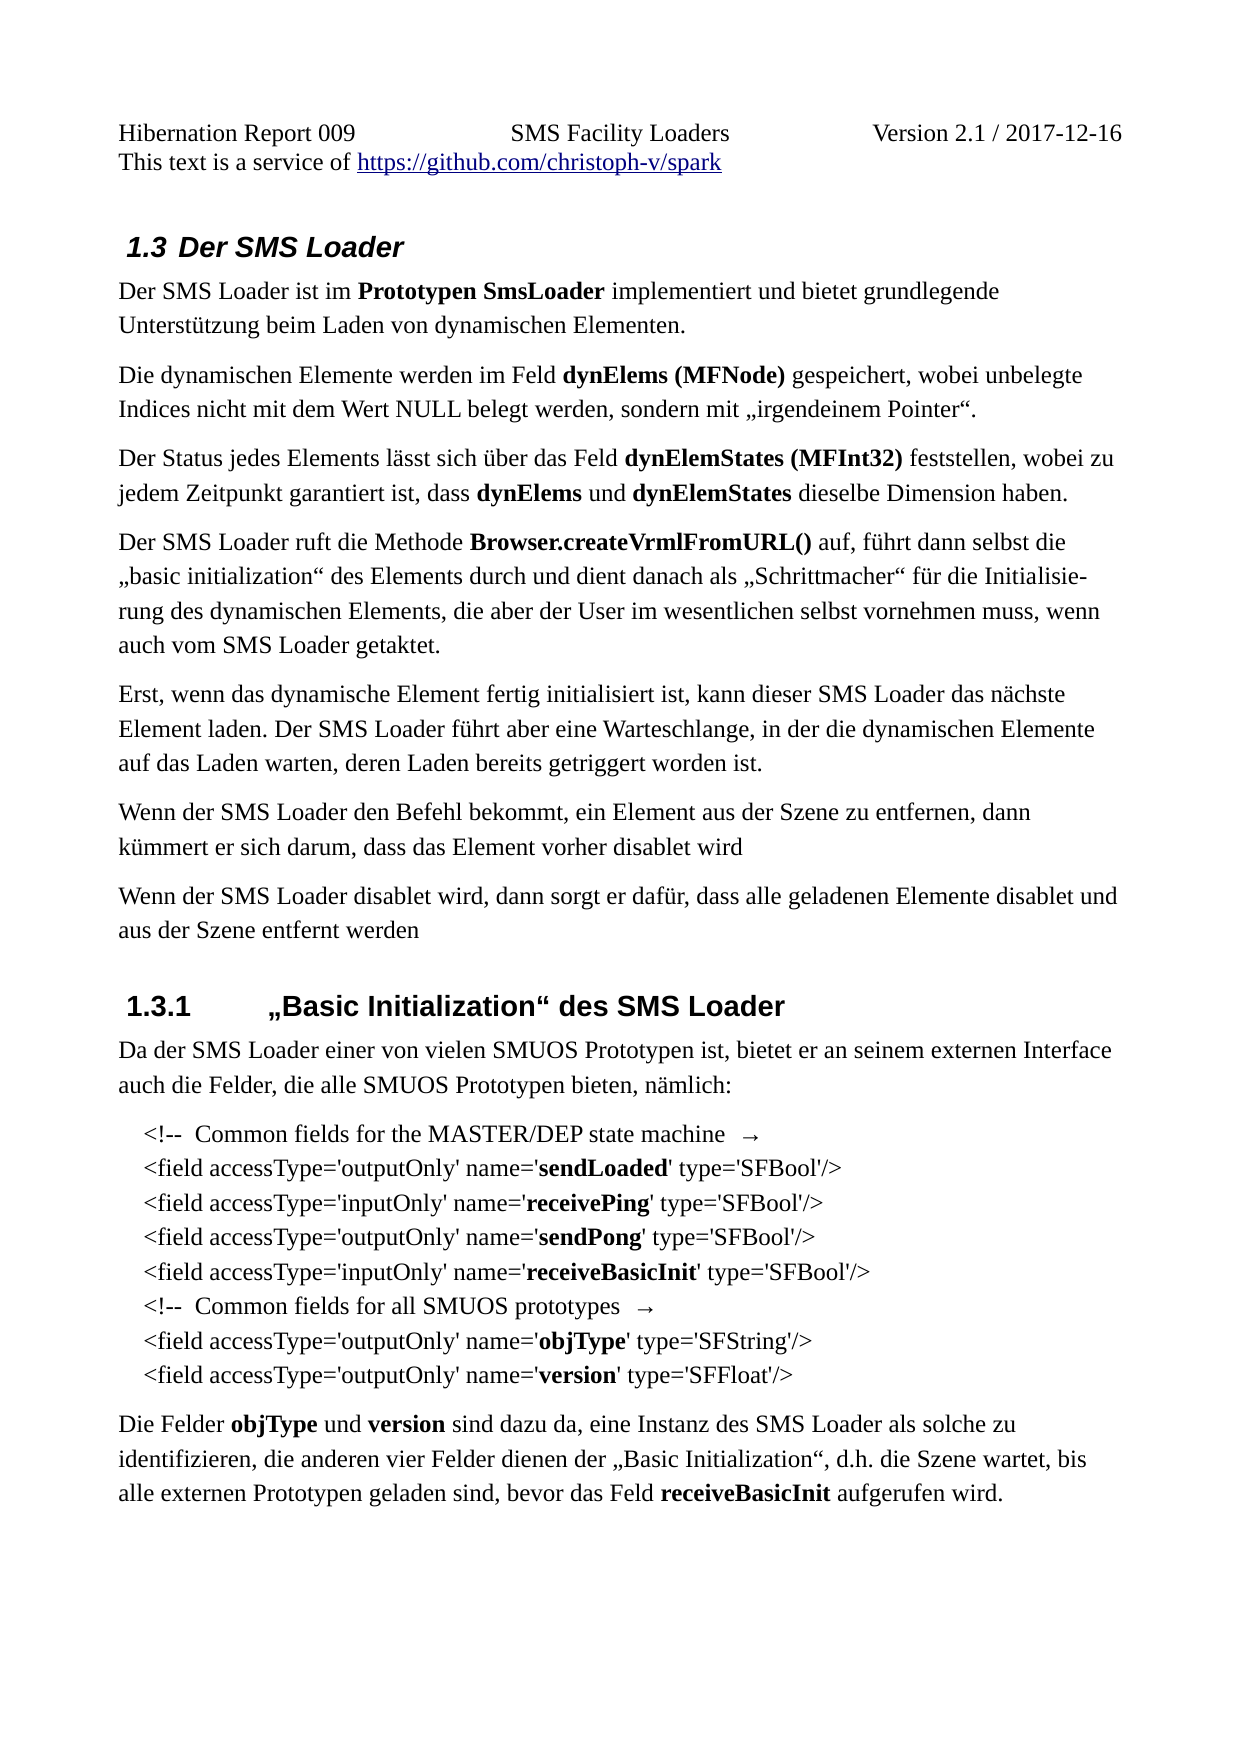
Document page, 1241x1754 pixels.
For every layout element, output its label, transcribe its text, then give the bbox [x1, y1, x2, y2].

text Erst, wenn das dynamische Element fertig initialisiert ist, kann dieser SMS Loader das nächste Element laden. Der SMS Loader führt aber eine Warteschlange, in der die dynamischen Elemente auf das Laden warten, deren Laden bereits getriggert worden ist. [118, 679, 1122, 777]
text Der Status jedes Elements lässt sich über das Feld dynElemStates (MFInt32) feststellen, wobei zu jedem Zeitpunkt garantiert ist, dass dynElems und dynElemStates dieselbe Dimension haben. [118, 443, 1122, 506]
subtitle Der SMS Loader [118, 230, 1122, 264]
text <!-- Common fields for the MASTER/DEP state machine → <field accessType='outputOnly' name='sendLoaded' type='SFBool'/> <field accessType='inputOnly' name='receivePing' type='SFBool'/> <field accessType='outputOnly' name='sendPong' type='SFBool'/> <field accessType='inputOnly' name='receiveBasicInit' type='SFBool'/> <!-- Common fields for all SMUOS prototypes → <field accessType='outputOnly' name='objType' type='SFString'/> <field accessType='outputOnly' name='version' type='SFFloat'/> [118, 1119, 1122, 1389]
text Die Felder objType und version sind dazu da, eine Instanz des SMS Loader als solche zu identifizieren, die anderen vier Felder dienen der „Basic Initialization“, d.h. die Szene wartet, bis alle externen Prototypen geladen sind, bevor das Feld receiveBasicInit aufgerufen wird. [118, 1409, 1122, 1507]
text Die dynamischen Elemente werden im Feld dynElems (MFNode) gespeichert, wobei unbelegte Indices nicht mit dem Wert NULL belegt werden, sondern mit „irgendeinem Pointer“. [118, 360, 1122, 423]
text Der SMS Loader ist im Prototypen SmsLoader implementiert und bietet grundlegende Unterstützung beim Laden von dynamischen Elementen. [118, 276, 1122, 339]
subtitle „Basic Initialization“ des SMS Loader [118, 989, 1122, 1023]
text Da der SMS Loader einer von vielen SMUOS Prototypen ist, bietet er an seinem externen Interface auch die Felder, die alle SMUOS Prototypen bieten, nämlich: [118, 1035, 1122, 1099]
text Wenn der SMS Loader disablet wird, dann sorgt er dafür, dass alle geladenen Elemente disablet und aus der Szene entfernt werden [118, 881, 1122, 944]
text Der SMS Loader ruft die Methode Browser.createVrmlFromURL() auf, führt dann selbst die „basic initialization“ des Elements durch und dient danach als „Schrittmacher“ für die Initia­li­sie­rung des dynamischen Elements, die aber der User im wesentlichen selbst vornehmen muss, wenn auch vom SMS Loader getaktet. [118, 527, 1122, 659]
text Wenn der SMS Loader den Befehl bekommt, ein Element aus der Szene zu entfernen, dann kümmert er sich darum, dass das Element vorher disablet wird [118, 797, 1122, 861]
